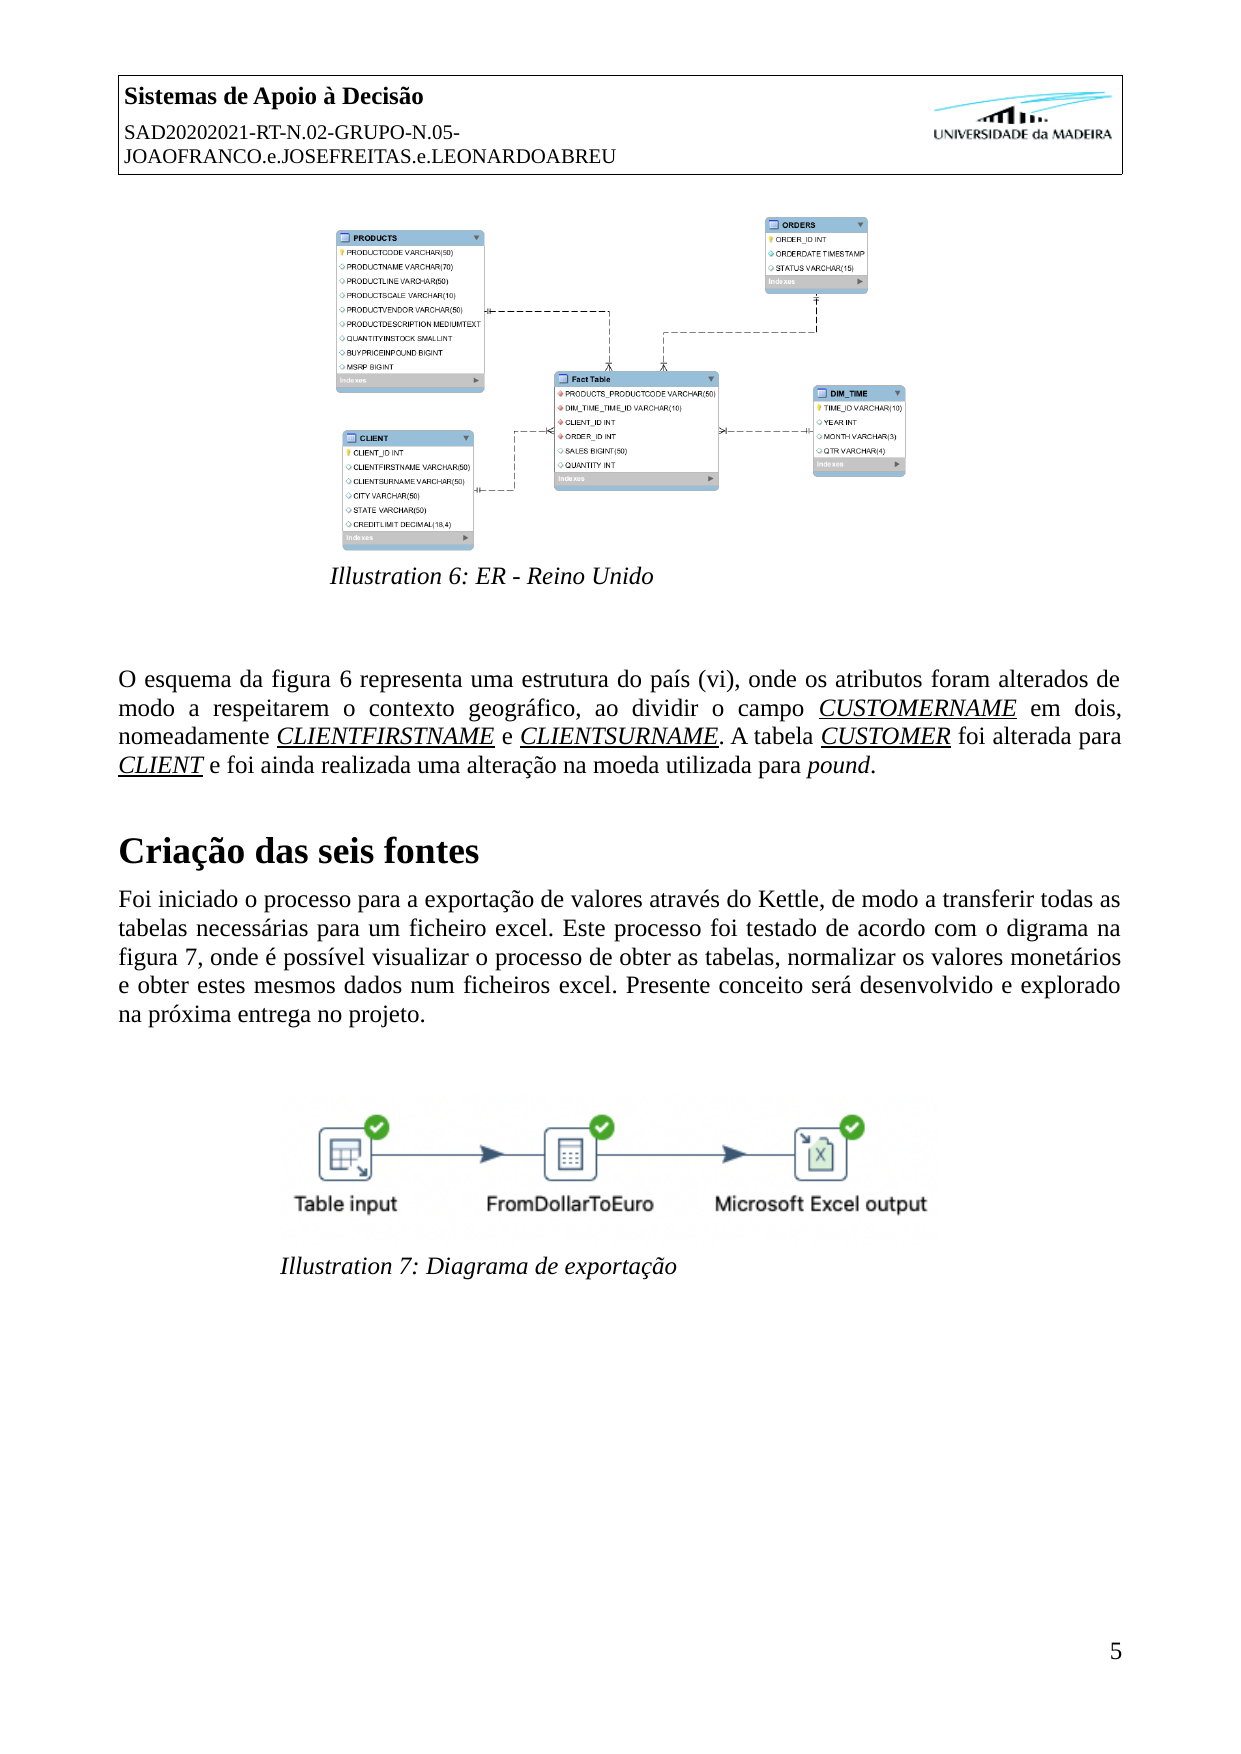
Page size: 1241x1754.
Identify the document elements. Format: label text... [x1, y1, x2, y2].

text Illustration 6: ER - Reino Unido [329, 556, 911, 590]
picture [280, 1094, 940, 1246]
subtitle Criação das seis fontes [118, 828, 1122, 872]
picture [329, 210, 911, 556]
text O esquema da figura 6 representa uma estrutura do país (vi), onde os atributos foram alterados de modo a respeitarem o contexto geográfico, ao dividir o campo CUSTOMERNAME em dois, nomeadamente CLIENTFIRSTNAME e CLIENTSURNAME. A tabela CUSTOMER foi alterada para CLIENT e foi ainda realizada uma alteração na moeda utilizada para pound. [118, 664, 1122, 779]
picture [919, 80, 1120, 146]
text Illustration 7: Diagrama de exportação [280, 1246, 939, 1280]
text Foi iniciado o processo para a exportação de valores através do Kettle, de modo a transferir todas as tabelas necessárias para um ficheiro excel. Este processo foi testado de acordo com o digrama na figura 7, onde é possível visualizar o processo de obter as tabelas, normalizar os valores monetários e obter estes mesmos dados num ficheiros excel. Presente conceito será desenvolvido e explorado na próxima entrega no projeto. [118, 884, 1122, 1028]
